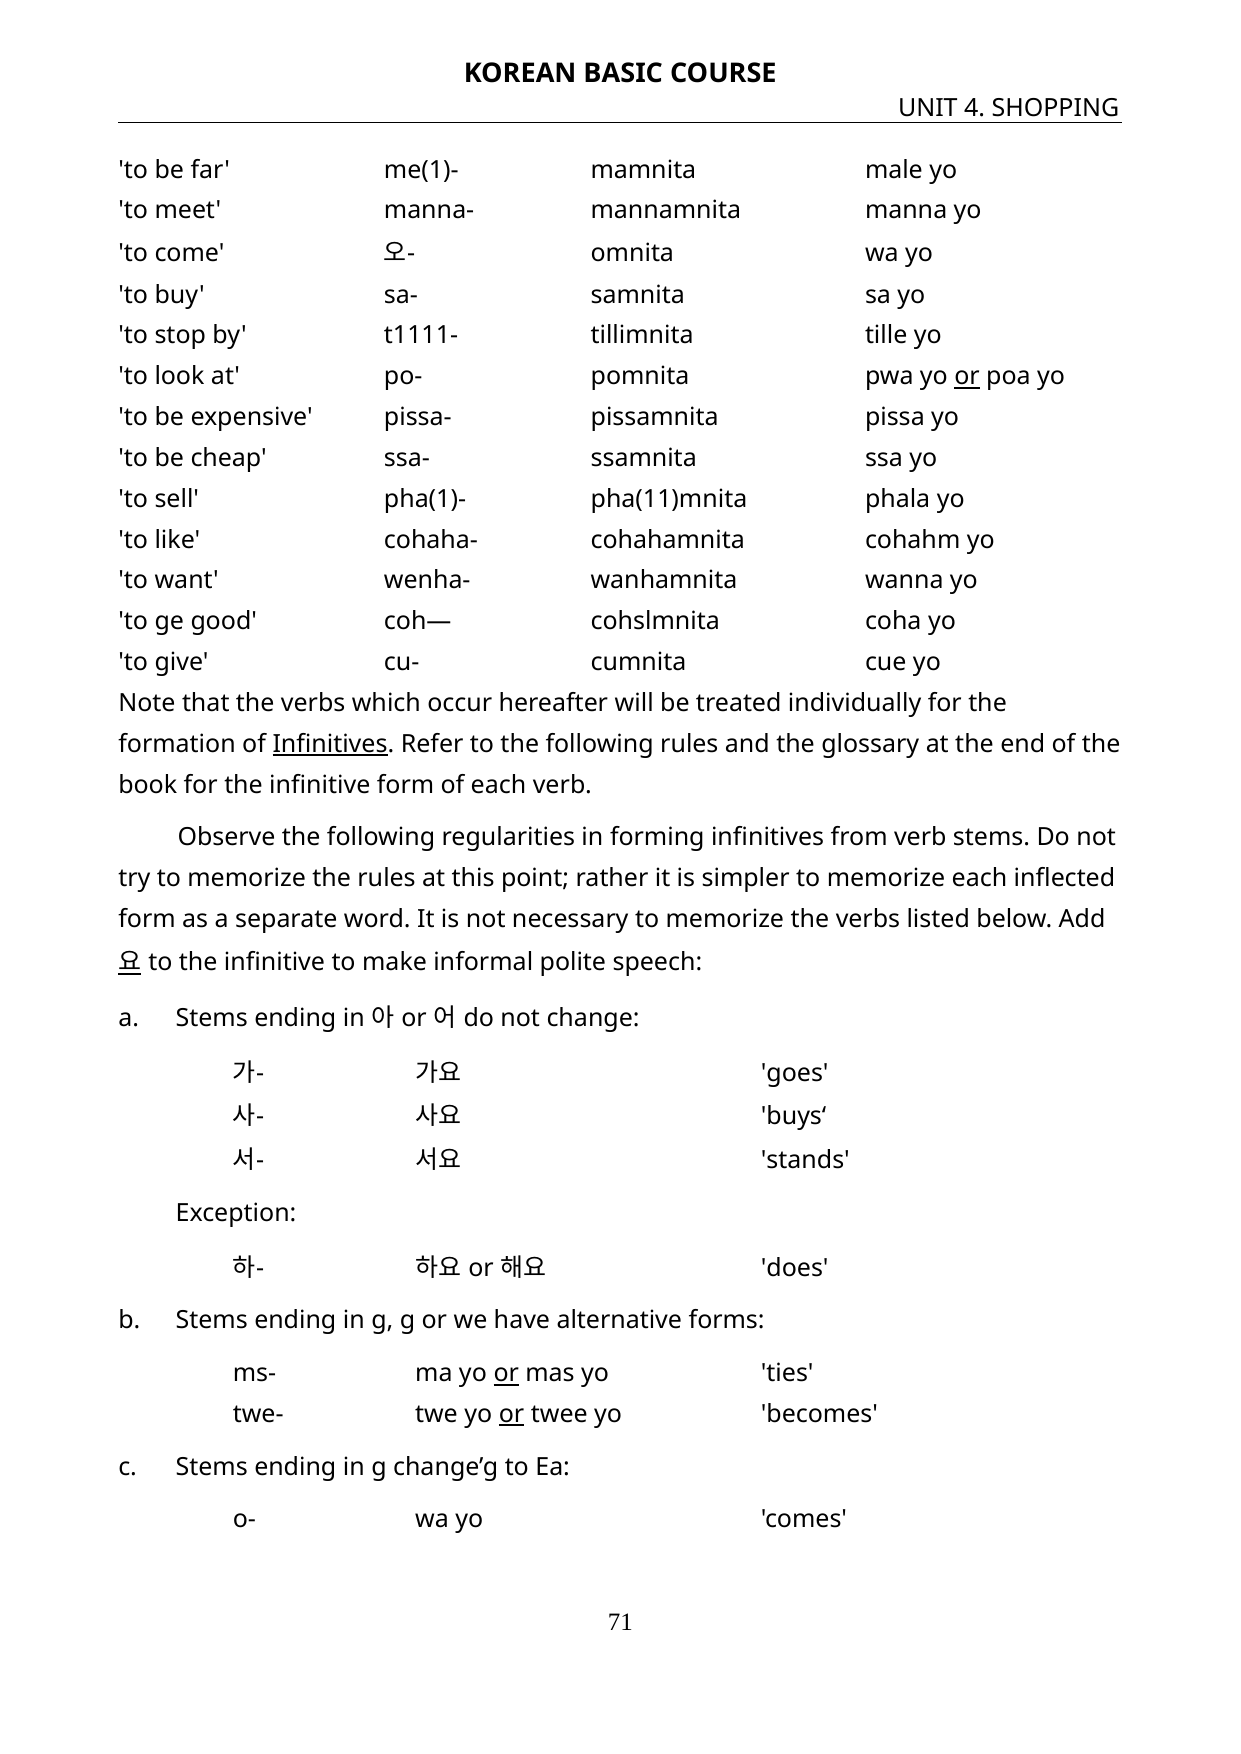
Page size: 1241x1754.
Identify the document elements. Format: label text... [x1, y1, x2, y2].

text c. Stems ending in g change’g to Ea: [118, 1448, 1122, 1482]
text Note that the verbs which occur hereafter will be treated individually for the formation of Infinitives. Refer to the following rules and the glossary at the end of the book for the infinitive form of each verb. [118, 685, 1122, 800]
text 'to want' wenha- wanhamnita wanna yo [118, 562, 1122, 596]
text 'to ge good' coh— cohslmnita coha yo [118, 603, 1122, 637]
text 'to be cheap' ssa- ssamnita ssa yo [118, 440, 1122, 474]
text o- wa yo 'comes' [118, 1501, 1122, 1535]
text 하- 하요 or 해요 'does' [118, 1247, 1122, 1283]
text 'to be expensive' pissa- pissamnita pissa yo [118, 399, 1122, 433]
text 'to meet' manna- mannamnita manna yo [118, 192, 1122, 226]
text 'to stop by' t1111- tillimnita tille yo [118, 317, 1122, 351]
text Observe the following regularities in forming infinitives from verb stems. Do not try to memorize the rules at this point; rather it is simpler to memorize each inflected form as a separate word. It is not necessary to memorize the verbs listed below. Add 요 to the infinitive to make informal polite speech: [118, 819, 1122, 978]
text 'to like' cohaha- cohahamnita cohahm yo [118, 521, 1122, 555]
text a. Stems ending in 아 or 어 do not change: [118, 997, 1122, 1033]
text Exception: [118, 1194, 1122, 1228]
text 'to give' cu- cumnita cue yo [118, 644, 1122, 678]
text 'to be far' me(1)- mamnita male yo [118, 151, 1122, 185]
text 가- 가요 'goes' 사- 사요 'buys‘ 서- 서요 'stands' [118, 1052, 1122, 1175]
text ms- ma yo or mas yo 'ties' twe- twe yo or twee yo 'becomes' [118, 1355, 1122, 1430]
text 'to look at' po- pomnita pwa yo or poa yo [118, 358, 1122, 392]
text b. Stems ending in g, g or we have alternative forms: [118, 1302, 1122, 1336]
text 'to come' 오- omnita wa yo [118, 233, 1122, 269]
text 'to sell' pha(1)- pha(11)mnita phala yo [118, 481, 1122, 514]
text 'to buy' sa- samnita sa yo [118, 276, 1122, 310]
